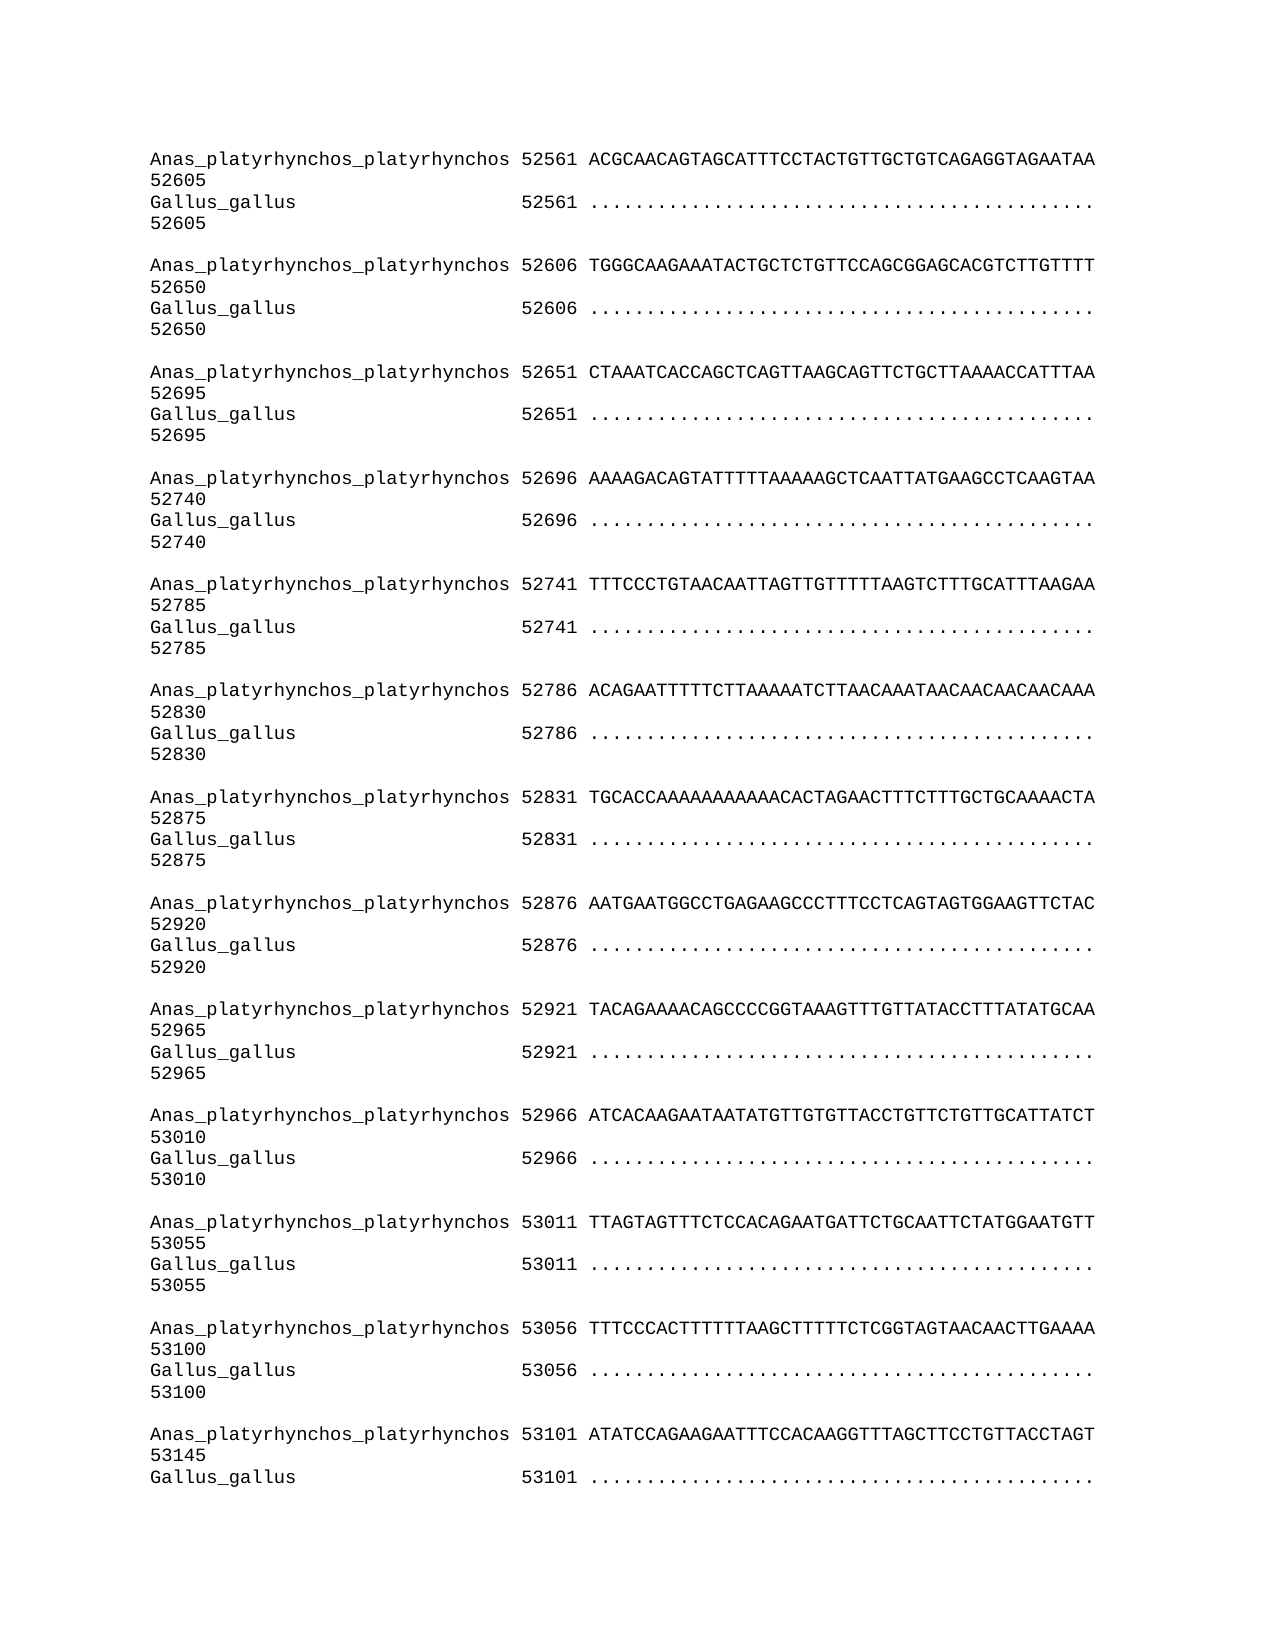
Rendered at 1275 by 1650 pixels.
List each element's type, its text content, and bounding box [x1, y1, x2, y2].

text Gallus_gallus 52831 ............................................. 52875 [150, 830, 1125, 872]
text Anas_platyrhynchos_platyrhynchos 53101 ATATCCAGAAGAATTTCCACAAGGTTTAGCTTCCTGTTACCTAGT 53145 [150, 1425, 1125, 1467]
text Gallus_gallus 53011 ............................................. 53055 [150, 1255, 1125, 1297]
text Anas_platyrhynchos_platyrhynchos 52651 CTAAATCACCAGCTCAGTTAAGCAGTTCTGCTTAAAACCATTTAA 52695 [150, 362, 1125, 405]
text Anas_platyrhynchos_platyrhynchos 52876 AATGAATGGCCTGAGAAGCCCTTTCCTCAGTAGTGGAAGTTCTAC 52920 [150, 894, 1125, 936]
text Anas_platyrhynchos_platyrhynchos 52561 ACGCAACAGTAGCATTTCCTACTGTTGCTGTCAGAGGTAGAATAA 52605 [150, 150, 1125, 192]
text Anas_platyrhynchos_platyrhynchos 52921 TACAGAAAACAGCCCCGGTAAAGTTTGTTATACCTTTATATGCAA 52965 [150, 1000, 1125, 1042]
text Anas_platyrhynchos_platyrhynchos 53011 TTAGTAGTTTCTCCACAGAATGATTCTGCAATTCTATGGAATGTT 53055 [150, 1212, 1125, 1255]
text Gallus_gallus 52741 ............................................. 52785 [150, 617, 1125, 660]
text Gallus_gallus 52606 ............................................. 52650 [150, 299, 1125, 341]
text Anas_platyrhynchos_platyrhynchos 53056 TTTCCCACTTTTTTAAGCTTTTTCTCGGTAGTAACAACTTGAAAA 53100 [150, 1319, 1125, 1361]
text Gallus_gallus 52651 ............................................. 52695 [150, 405, 1125, 447]
text Anas_platyrhynchos_platyrhynchos 52606 TGGGCAAGAAATACTGCTCTGTTCCAGCGGAGCACGTCTTGTTTT 52650 [150, 256, 1125, 299]
text Gallus_gallus 52921 ............................................. 52965 [150, 1042, 1125, 1085]
text Gallus_gallus 52966 ............................................. 53010 [150, 1149, 1125, 1191]
text Gallus_gallus 52876 ............................................. 52920 [150, 936, 1125, 979]
text Anas_platyrhynchos_platyrhynchos 52786 ACAGAATTTTTCTTAAAAATCTTAACAAATAACAACAACAACAAA 52830 [150, 681, 1125, 724]
text Anas_platyrhynchos_platyrhynchos 52696 AAAAGACAGTATTTTTAAAAAGCTCAATTATGAAGCCTCAAGTAA 52740 [150, 469, 1125, 511]
text Anas_platyrhynchos_platyrhynchos 52741 TTTCCCTGTAACAATTAGTTGTTTTTAAGTCTTTGCATTTAAGAA 52785 [150, 575, 1125, 617]
text Gallus_gallus 52561 ............................................. 52605 [150, 192, 1125, 235]
text Gallus_gallus 53056 ............................................. 53100 [150, 1361, 1125, 1404]
text Anas_platyrhynchos_platyrhynchos 52966 ATCACAAGAATAATATGTTGTGTTACCTGTTCTGTTGCATTATCT 53010 [150, 1106, 1125, 1149]
text Gallus_gallus 52786 ............................................. 52830 [150, 724, 1125, 766]
text Gallus_gallus 52696 ............................................. 52740 [150, 511, 1125, 554]
text Anas_platyrhynchos_platyrhynchos 52831 TGCACCAAAAAAAAAAACACTAGAACTTTCTTTGCTGCAAAACTA 52875 [150, 787, 1125, 830]
text Gallus_gallus 53101 ............................................. [150, 1467, 1125, 1489]
